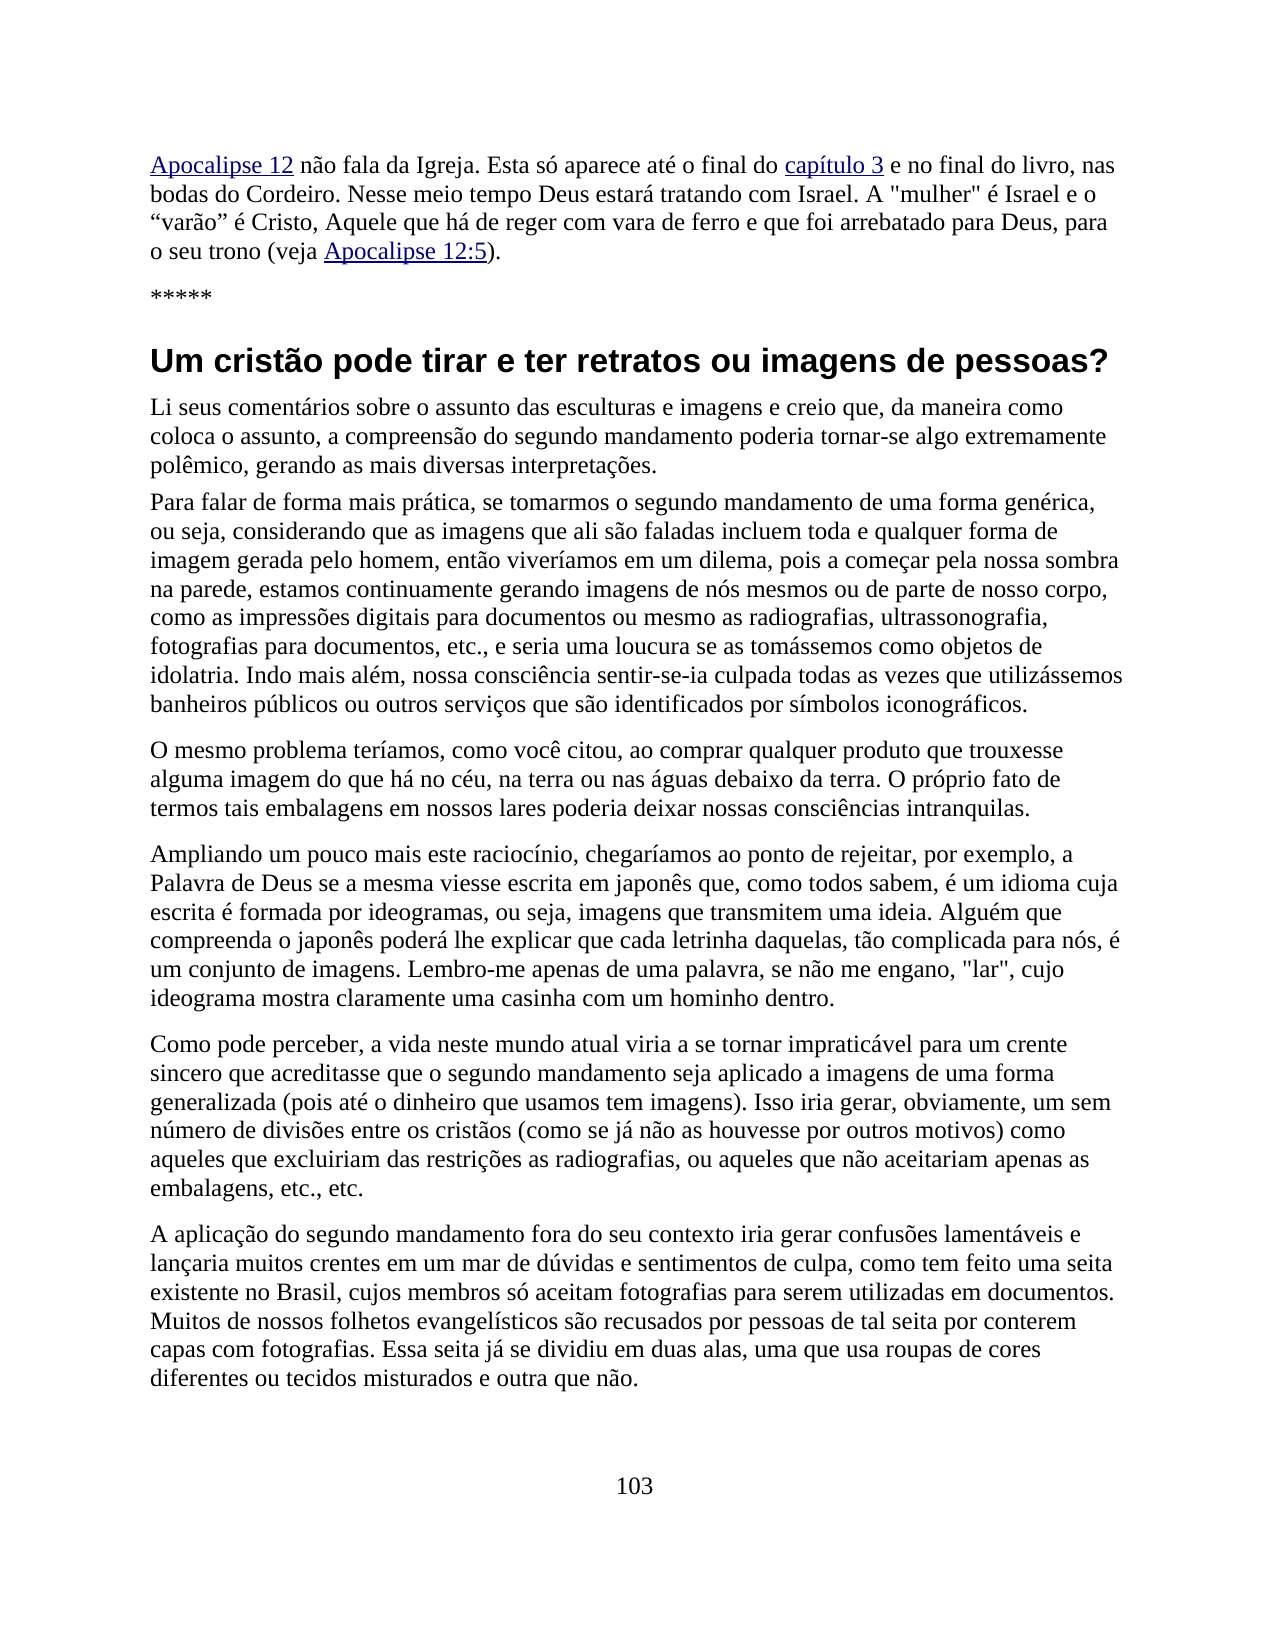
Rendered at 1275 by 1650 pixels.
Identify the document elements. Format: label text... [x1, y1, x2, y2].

text O mesmo problema teríamos, como você citou, ao comprar qualquer produto que trouxesse alguma imagem do que há no céu, na terra ou nas águas debaixo da terra. O próprio fato de termos tais embalagens em nossos lares poderia deixar nossas consciências intranquilas. [150, 735, 1125, 821]
text Como pode perceber, a vida neste mundo atual viria a se tornar impraticável para um crente sincero que acreditasse que o segundo mandamento seja aplicado a imagens de uma forma generalizada (pois até o dinheiro que usamos tem imagens). Isso iria gerar, obviamente, um sem número de divisões entre os cristãos (como se já não as houvesse por outros motivos) como aqueles que excluiriam das restrições as radiografias, ou aqueles que não aceitariam apenas as embalagens, etc., etc. [150, 1029, 1125, 1202]
text Ampliando um pouco mais este raciocínio, chegaríamos ao ponto de rejeitar, por exemplo, a Palavra de Deus se a mesma viesse escrita em japonês que, como todos sabem, é um idioma cuja escrita é formada por ideogramas, ou seja, imagens que transmitem uma ideia. Alguém que compreenda o japonês poderá lhe explicar que cada letrinha daquelas, tão complicada para nós, é um conjunto de imagens. Lembro-me apenas de uma palavra, se não me engano, "lar", cujo ideograma mostra claramente uma casinha com um hominho dentro. [150, 839, 1125, 1012]
text Li seus comentários sobre o assunto das esculturas e imagens e creio que, da maneira como coloca o assunto, a compreensão do segundo mandamento poderia tornar-se algo extremamente polêmico, gerando as mais diversas interpretações. [150, 392, 1125, 478]
text A aplicação do segundo mandamento fora do seu contexto iria gerar confusões lamentáveis e lançaria muitos crentes em um mar de dúvidas e sentimentos de culpa, como tem feito uma seita existente no Brasil, cujos membros só aceitam fotografias para serem utilizadas em documentos. Muitos de nossos folhetos evangelísticos são recusados por pessoas de tal seita por conterem capas com fotografias. Essa seita já se dividiu em duas alas, uma que usa roupas de cores diferentes ou tecidos misturados e outra que não. [150, 1219, 1125, 1392]
subtitle Um cristão pode tirar e ter retratos ou imagens de pessoas? [150, 341, 1125, 380]
text Apocalipse 12 não fala da Igreja. Esta só aparece até o final do capítulo 3 e no final do livro, nas bodas do Cordeiro. Nesse meio tempo Deus estará tratando com Israel. A "mulher" é Israel e o “varão” é Cristo, Aquele que há de reger com vara de ferro e que foi arrebatado para Deus, para o seu trono (veja Apocalipse 12:5). [150, 150, 1125, 265]
text Para falar de forma mais prática, se tomarmos o segundo mandamento de uma forma genérica, ou seja, considerando que as imagens que ali são faladas incluem toda e qualquer forma de imagem gerada pelo homem, então viveríamos em um dilema, pois a começar pela nossa sombra na parede, estamos continuamente gerando imagens de nós mesmos ou de parte de nosso corpo, como as impressões digitais para documentos ou mesmo as radiografias, ultrassonografia, fotografias para documentos, etc., e seria uma loucura se as tomássemos como objetos de idolatria. Indo mais além, nossa consciência sentir-se-ia culpada todas as vezes que utilizássemos banheiros públicos ou outros serviços que são identificados por símbolos iconográficos. [150, 487, 1125, 717]
text ***** [150, 283, 1125, 311]
